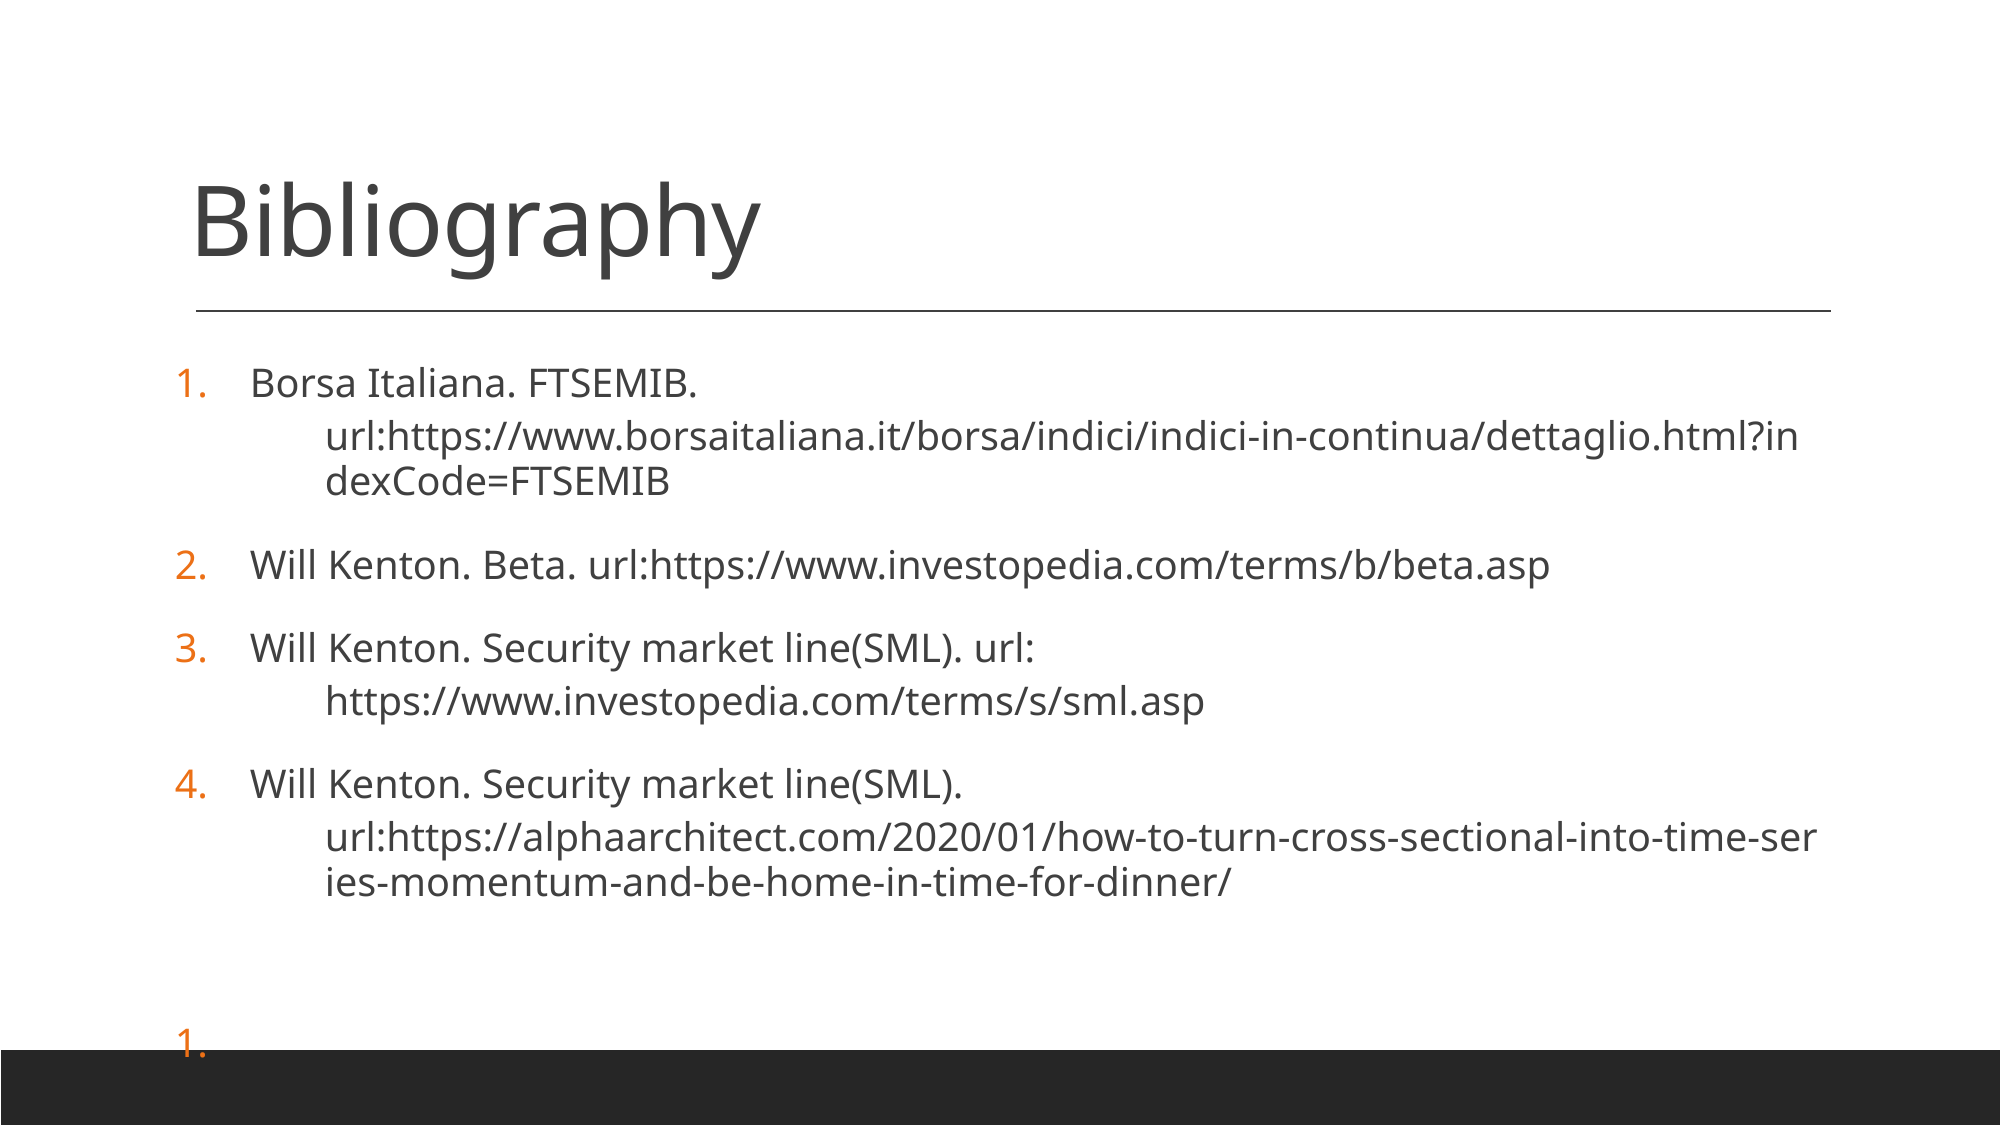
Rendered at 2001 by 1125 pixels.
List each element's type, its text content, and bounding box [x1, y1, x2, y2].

list Borsa Italiana. FTSEMIB. url:https://www.borsaitaliana.it/borsa/indici/indici-in-continua/dettaglio.html?indexCode=FTSEMIB Will Kenton. Beta. url:https://www.investopedia.com/terms/b/beta.asp Will Kenton. Security market line(SML). url: https://www.investopedia.com/terms/s/sml.asp Will Kenton. Security market line(SML). url:https://alphaarchitect.com/2020/01/how-to-turn-cross-sectional-into-time-series-momentum-and-be-home-in-time-for-dinner/ [174, 345, 1825, 963]
title Bibliography [174, 47, 1825, 286]
